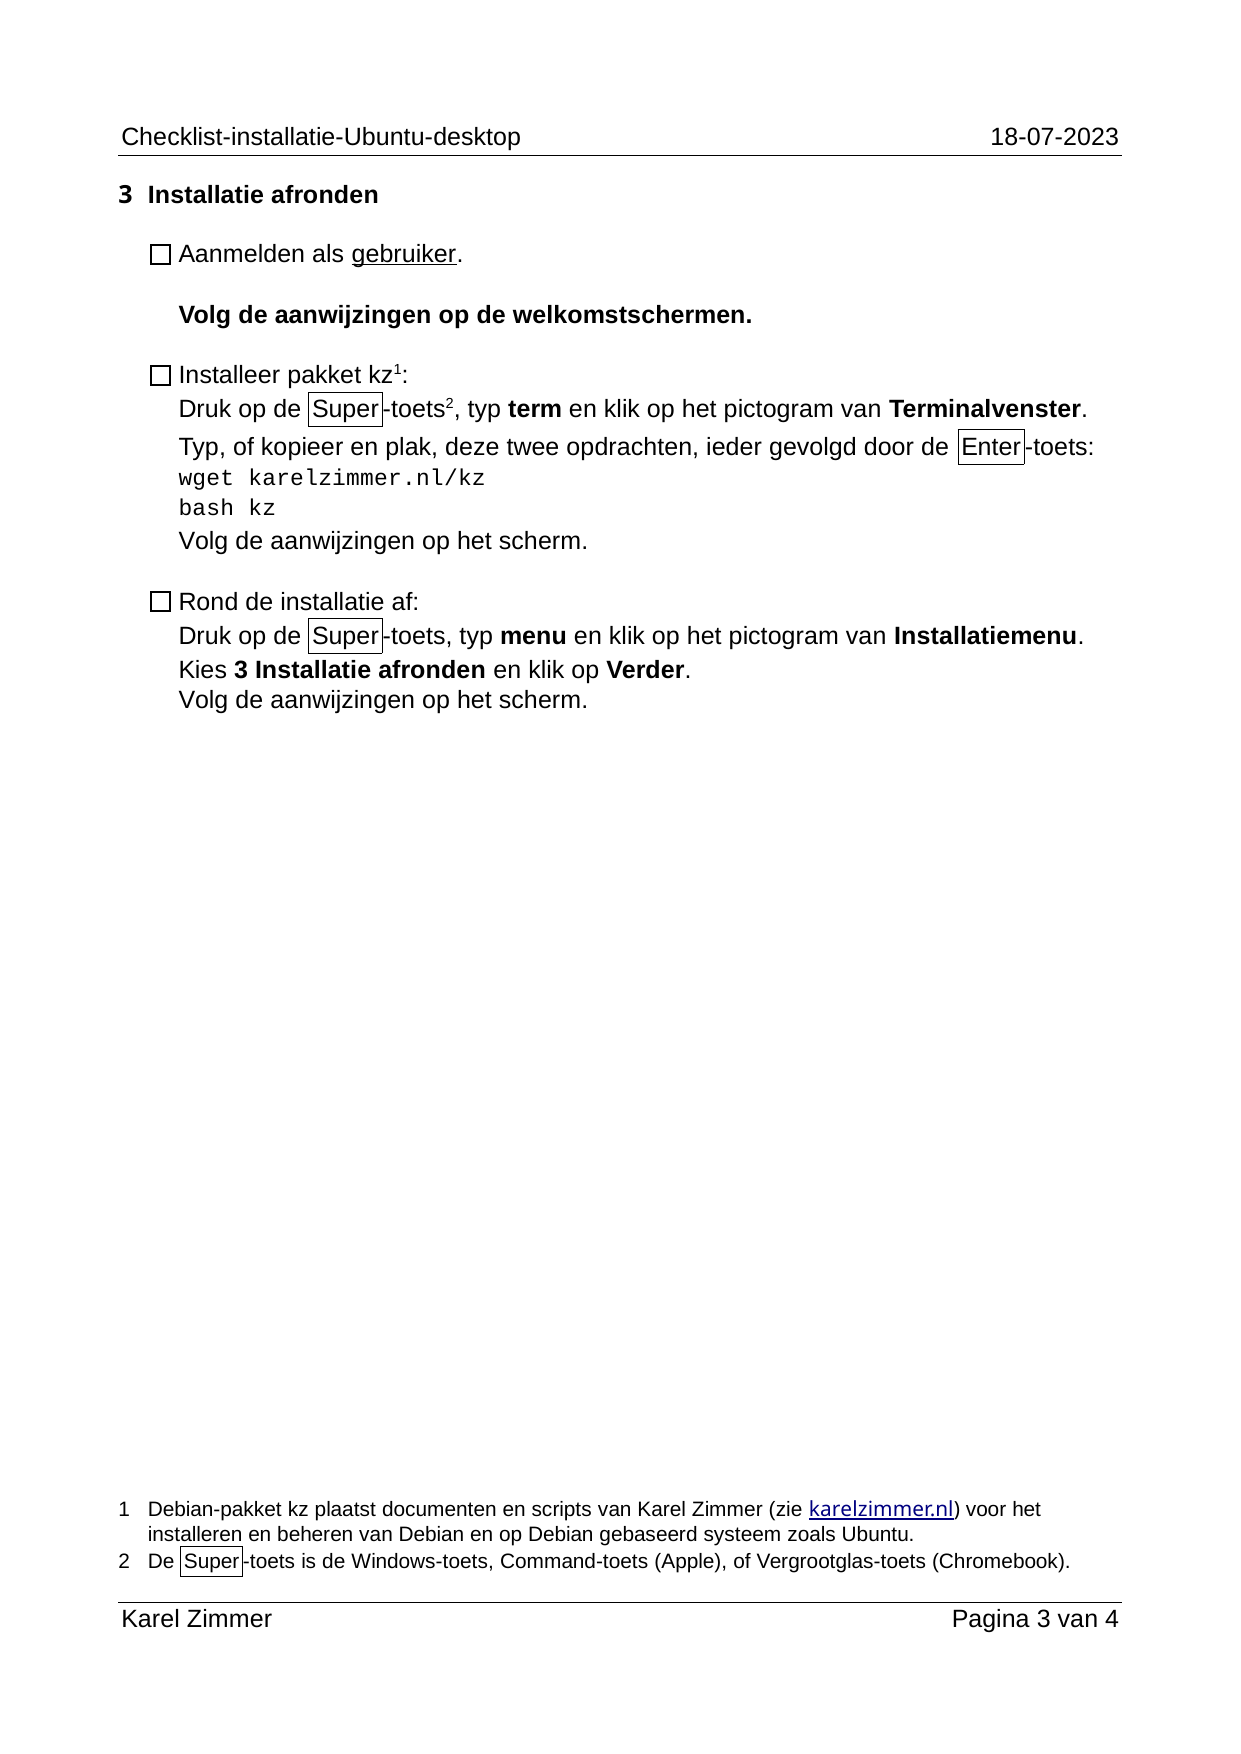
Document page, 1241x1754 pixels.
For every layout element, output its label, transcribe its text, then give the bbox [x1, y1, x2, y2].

table_cell [118, 556, 142, 587]
table_cell [142, 330, 177, 360]
table_cell [118, 428, 142, 465]
table_cell [118, 587, 142, 617]
table_cell [177, 556, 1122, 587]
table_cell [118, 496, 142, 526]
table_cell [177, 330, 1122, 360]
table_cell bash kz [177, 496, 1122, 526]
table_cell [142, 391, 177, 428]
table_cell [118, 526, 142, 556]
table_header [118, 239, 142, 269]
table_cell Volg de aanwijzingen op het scherm. [177, 685, 1122, 715]
table_cell Rond de installatie af: [177, 587, 1122, 617]
table_cell [118, 269, 142, 300]
table_cell [177, 269, 1122, 300]
table_cell [142, 300, 177, 330]
table_cell Typ, of kopieer en plak, deze twee opdrachten, ieder gevolgd door de Enter-toets: [177, 428, 1122, 465]
table_cell wget karelzimmer.nl/kz [177, 465, 1122, 496]
table_cell Volg de aanwijzingen op het scherm. [177, 526, 1122, 556]
table_cell [118, 617, 142, 654]
table_cell [142, 587, 177, 617]
table_cell [142, 496, 177, 526]
table_cell [118, 685, 142, 715]
table_cell [118, 654, 142, 685]
table_cell Kies 3 Installatie afronden en klik op Verder. [177, 654, 1122, 685]
table_header [142, 239, 177, 269]
table_cell [142, 617, 177, 654]
table_cell Druk op de Super-toets, typ term en klik op het pictogram van Terminalvenster. [177, 391, 1122, 428]
table_cell [142, 269, 177, 300]
list Installatie afronden [118, 177, 1122, 211]
table_cell [142, 685, 177, 715]
table_cell [118, 465, 142, 496]
table_cell [142, 360, 177, 391]
table_cell [142, 465, 177, 496]
table_cell [142, 526, 177, 556]
table_cell Volg de aanwijzingen op de welkomstschermen. [177, 300, 1122, 330]
table_cell [142, 556, 177, 587]
table_cell [118, 360, 142, 391]
table_cell [118, 391, 142, 428]
table_cell [142, 428, 177, 465]
table_cell [142, 654, 177, 685]
table_header Aanmelden als gebruiker. [177, 239, 1122, 269]
table_cell [118, 330, 142, 360]
table_cell [118, 300, 142, 330]
table_cell Installeer pakket kz: [177, 360, 1122, 391]
table_cell Druk op de Super-toets, typ menu en klik op het pictogram van Installatiemenu. [177, 617, 1122, 654]
